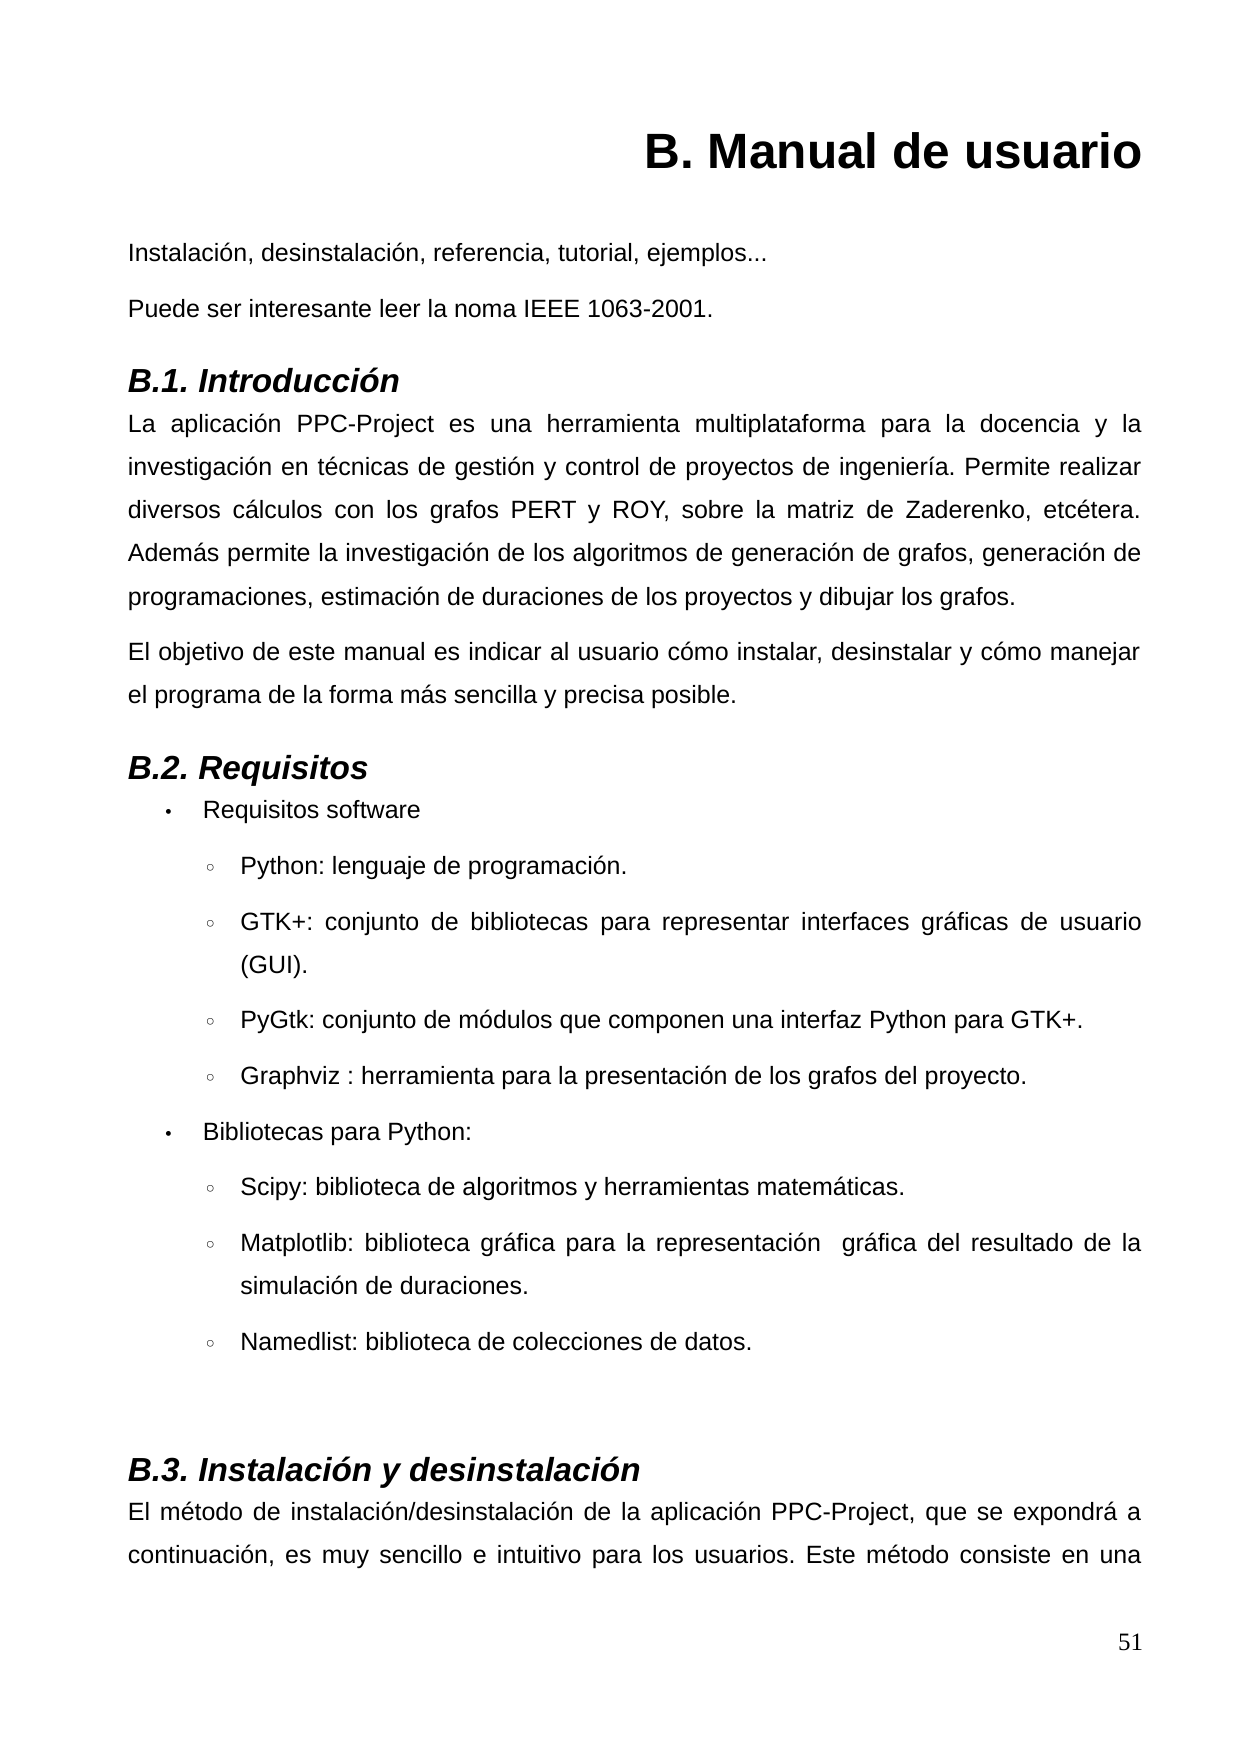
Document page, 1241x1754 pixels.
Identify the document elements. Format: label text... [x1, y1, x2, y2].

list Matplotlib: biblioteca gráfica para la representación gráfica del resultado de la simulación de duraciones. [203, 1228, 1143, 1299]
text La aplicación PPC-Project es una herramienta multiplataforma para la docencia y la investigación en técnicas de gestión y control de proyectos de ingeniería. Permite realizar diversos cálculos con los grafos PERT y ROY, sobre la matriz de Zaderenko, etcétera. Además permite la investigación de los algoritmos de generación de grafos, generación de programaciones, estimación de duraciones de los proyectos y dibujar los grafos. [128, 409, 1143, 610]
text Puede ser interesante leer la noma IEEE 1063-2001. [128, 294, 1143, 323]
list Bibliotecas para Python: [165, 1116, 1143, 1145]
text Instalación, desinstalación, referencia, tutorial, ejemplos... [128, 238, 1143, 267]
text El método de instalación/desinstalación de la aplicación PPC-Project, que se expondrá a continuación, es muy sencillo e intuitivo para los usuarios. Este método consiste en una [128, 1497, 1143, 1569]
list GTK+: conjunto de bibliotecas para representar interfaces gráficas de usuario (GUI). [203, 906, 1143, 978]
subtitle Requisitos [128, 748, 1143, 786]
list Requisitos software [165, 795, 1143, 824]
list Namedlist: biblioteca de colecciones de datos. [203, 1326, 1143, 1355]
list PyGtk: conjunto de módulos que componen una interfaz Python para GTK+. [203, 1005, 1143, 1034]
text El objetivo de este manual es indicar al usuario cómo instalar, desinstalar y cómo manejar el programa de la forma más sencilla y precisa posible. [128, 637, 1143, 709]
subtitle Instalación y desinstalación [128, 1450, 1143, 1488]
list Scipy: biblioteca de algoritmos y herramientas matemáticas. [203, 1172, 1143, 1201]
subtitle Introducción [128, 362, 1143, 400]
list Graphviz : herramienta para la presentación de los grafos del proyecto. [203, 1061, 1143, 1089]
list Python: lenguaje de programación. [203, 851, 1143, 879]
subtitle Manual de usuario [128, 122, 1143, 179]
